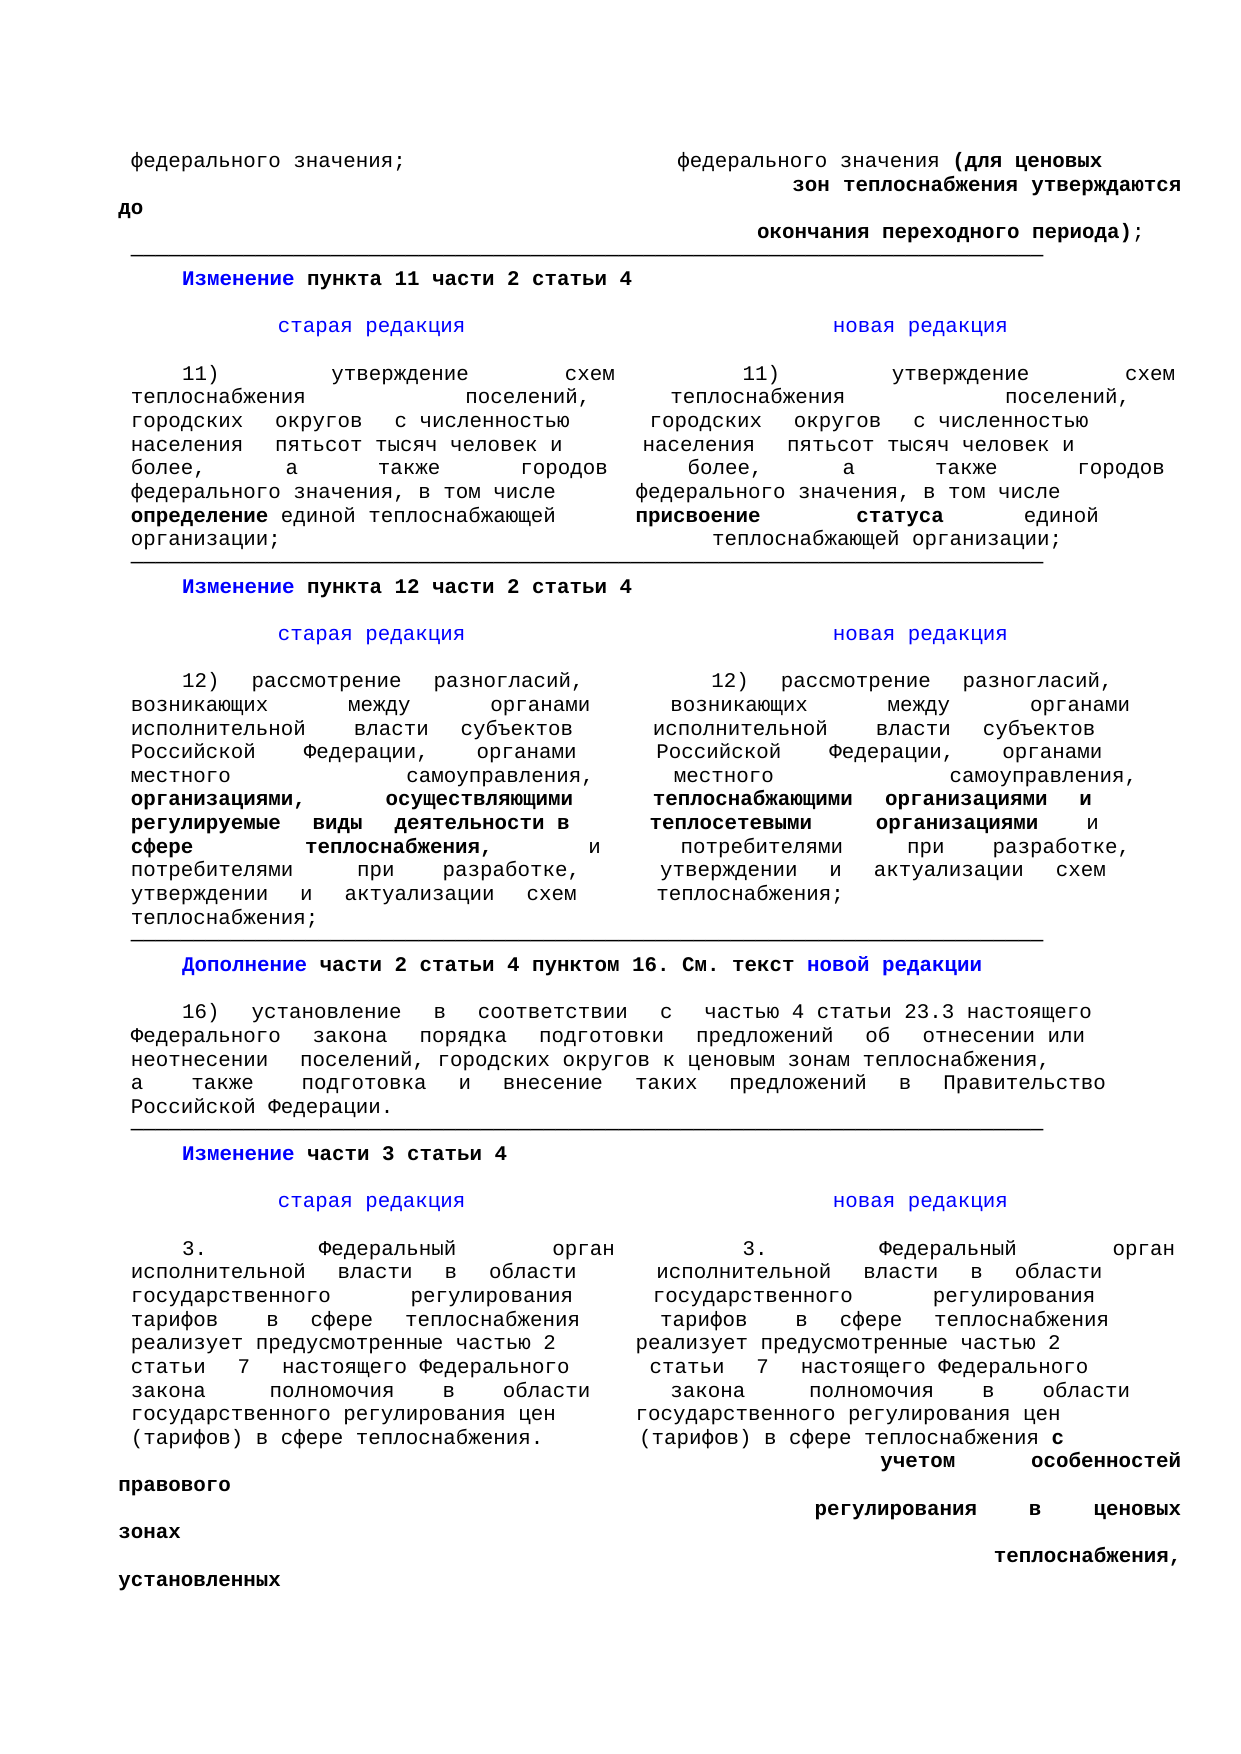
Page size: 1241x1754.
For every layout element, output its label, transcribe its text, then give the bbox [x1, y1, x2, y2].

text ───────────────────────────────────────────────────────────────────────── [118, 930, 1181, 954]
text государственного регулирования цен государственного регулирования цен [118, 1403, 1181, 1427]
text регулируемые виды деятельности в теплосетевыми организациями и [118, 812, 1181, 836]
text исполнительной власти в области исполнительной власти в области [118, 1261, 1181, 1285]
text (тарифов) в сфере теплоснабжения. (тарифов) в сфере теплоснабжения с [118, 1427, 1181, 1451]
text зон теплоснабжения утверждаются до [118, 174, 1181, 221]
text теплоснабжения поселений, теплоснабжения поселений, [118, 386, 1181, 410]
text утверждении и актуализации схем теплоснабжения; [118, 883, 1181, 907]
text федерального значения, в том числе федерального значения, в том числе [118, 481, 1181, 505]
text организации; теплоснабжающей организации; [118, 528, 1181, 552]
text теплоснабжения, установленных [118, 1545, 1181, 1592]
text ───────────────────────────────────────────────────────────────────────── [118, 244, 1181, 268]
text закона полномочия в области закона полномочия в области [118, 1379, 1181, 1403]
text тарифов в сфере теплоснабжения тарифов в сфере теплоснабжения [118, 1309, 1181, 1332]
text государственного регулирования государственного регулирования [118, 1285, 1181, 1309]
text а также подготовка и внесение таких предложений в Правительство [118, 1072, 1181, 1096]
text статьи 7 настоящего Федерального статьи 7 настоящего Федерального [118, 1356, 1181, 1379]
text 16) установление в соответствии с частью 4 статьи 23.3 настоящего [118, 1001, 1181, 1025]
text теплоснабжения; [118, 907, 1181, 930]
text федерального значения; федерального значения (для ценовых [118, 150, 1181, 174]
text возникающих между органами возникающих между органами [118, 694, 1181, 717]
text реализует предусмотренные частью 2 реализует предусмотренные частью 2 [118, 1332, 1181, 1356]
text Российской Федерации. [118, 1096, 1181, 1119]
text исполнительной власти субъектов исполнительной власти субъектов [118, 717, 1181, 741]
text окончания переходного периода); [118, 221, 1181, 244]
text городских округов с численностью городских округов с численностью [118, 410, 1181, 434]
text старая редакция новая редакция [118, 623, 1181, 647]
text Изменение части 3 статьи 4 [118, 1143, 1181, 1167]
text Российской Федерации, органами Российской Федерации, органами [118, 741, 1181, 765]
text 11) утверждение схем 11) утверждение схем [118, 363, 1181, 386]
text определение единой теплоснабжающей присвоение статуса единой [118, 505, 1181, 528]
text 12) рассмотрение разногласий, 12) рассмотрение разногласий, [118, 670, 1181, 694]
text более, а также городов более, а также городов [118, 457, 1181, 481]
text регулирования в ценовых зонах [118, 1498, 1181, 1545]
text старая редакция новая редакция [118, 1190, 1181, 1214]
text организациями, осуществляющими теплоснабжающими организациями и [118, 788, 1181, 812]
text Дополнение части 2 статьи 4 пунктом 16. См. текст новой редакции [118, 954, 1181, 978]
text старая редакция новая редакция [118, 316, 1181, 339]
text потребителями при разработке, утверждении и актуализации схем [118, 859, 1181, 883]
text местного самоуправления, местного самоуправления, [118, 765, 1181, 788]
text неотнесении поселений, городских округов к ценовым зонам теплоснабжения, [118, 1048, 1181, 1072]
text Изменение пункта 12 части 2 статьи 4 [118, 576, 1181, 599]
text Изменение пункта 11 части 2 статьи 4 [118, 268, 1181, 292]
text ───────────────────────────────────────────────────────────────────────── [118, 552, 1181, 576]
text учетом особенностей правового [118, 1451, 1181, 1498]
text 3. Федеральный орган 3. Федеральный орган [118, 1238, 1181, 1261]
text Федерального закона порядка подготовки предложений об отнесении или [118, 1025, 1181, 1048]
text сфере теплоснабжения, и потребителями при разработке, [118, 836, 1181, 859]
text ───────────────────────────────────────────────────────────────────────── [118, 1119, 1181, 1143]
text населения пятьсот тысяч человек и населения пятьсот тысяч человек и [118, 434, 1181, 457]
